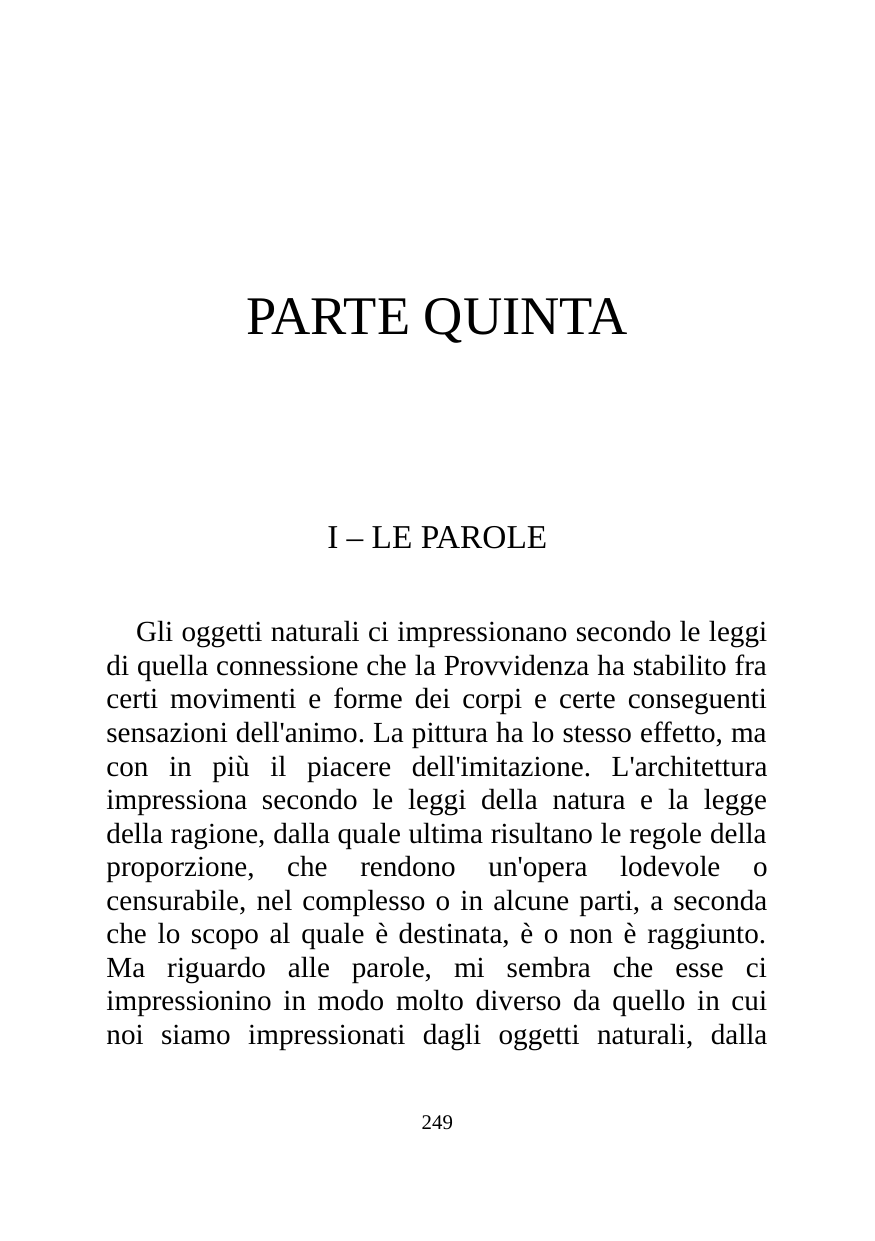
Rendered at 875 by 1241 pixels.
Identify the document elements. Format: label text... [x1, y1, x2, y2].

subtitle I – LE PAROLE [106, 517, 768, 556]
subtitle PARTE QUINTA [106, 283, 768, 346]
text Gli oggetti naturali ci impressionano secondo le leggi di quella connessione che la Provvidenza ha stabilito fra certi movimenti e forme dei corpi e certe conseguenti sensazioni dell'animo. La pittura ha lo stesso effetto, ma con in più il piacere dell'imitazione. L'architettura impressiona secondo le leggi della natura e la legge della ragione, dalla quale ultima risultano le regole della proporzione, che rendono un'opera lodevole o censurabile, nel complesso o in alcune parti, a seconda che lo scopo al quale è destinata, è o non è raggiunto. Ma riguardo alle parole, mi sembra che esse ci impressionino in modo molto diverso da quello in cui noi siamo impressionati dagli oggetti naturali, dalla [106, 614, 768, 1051]
